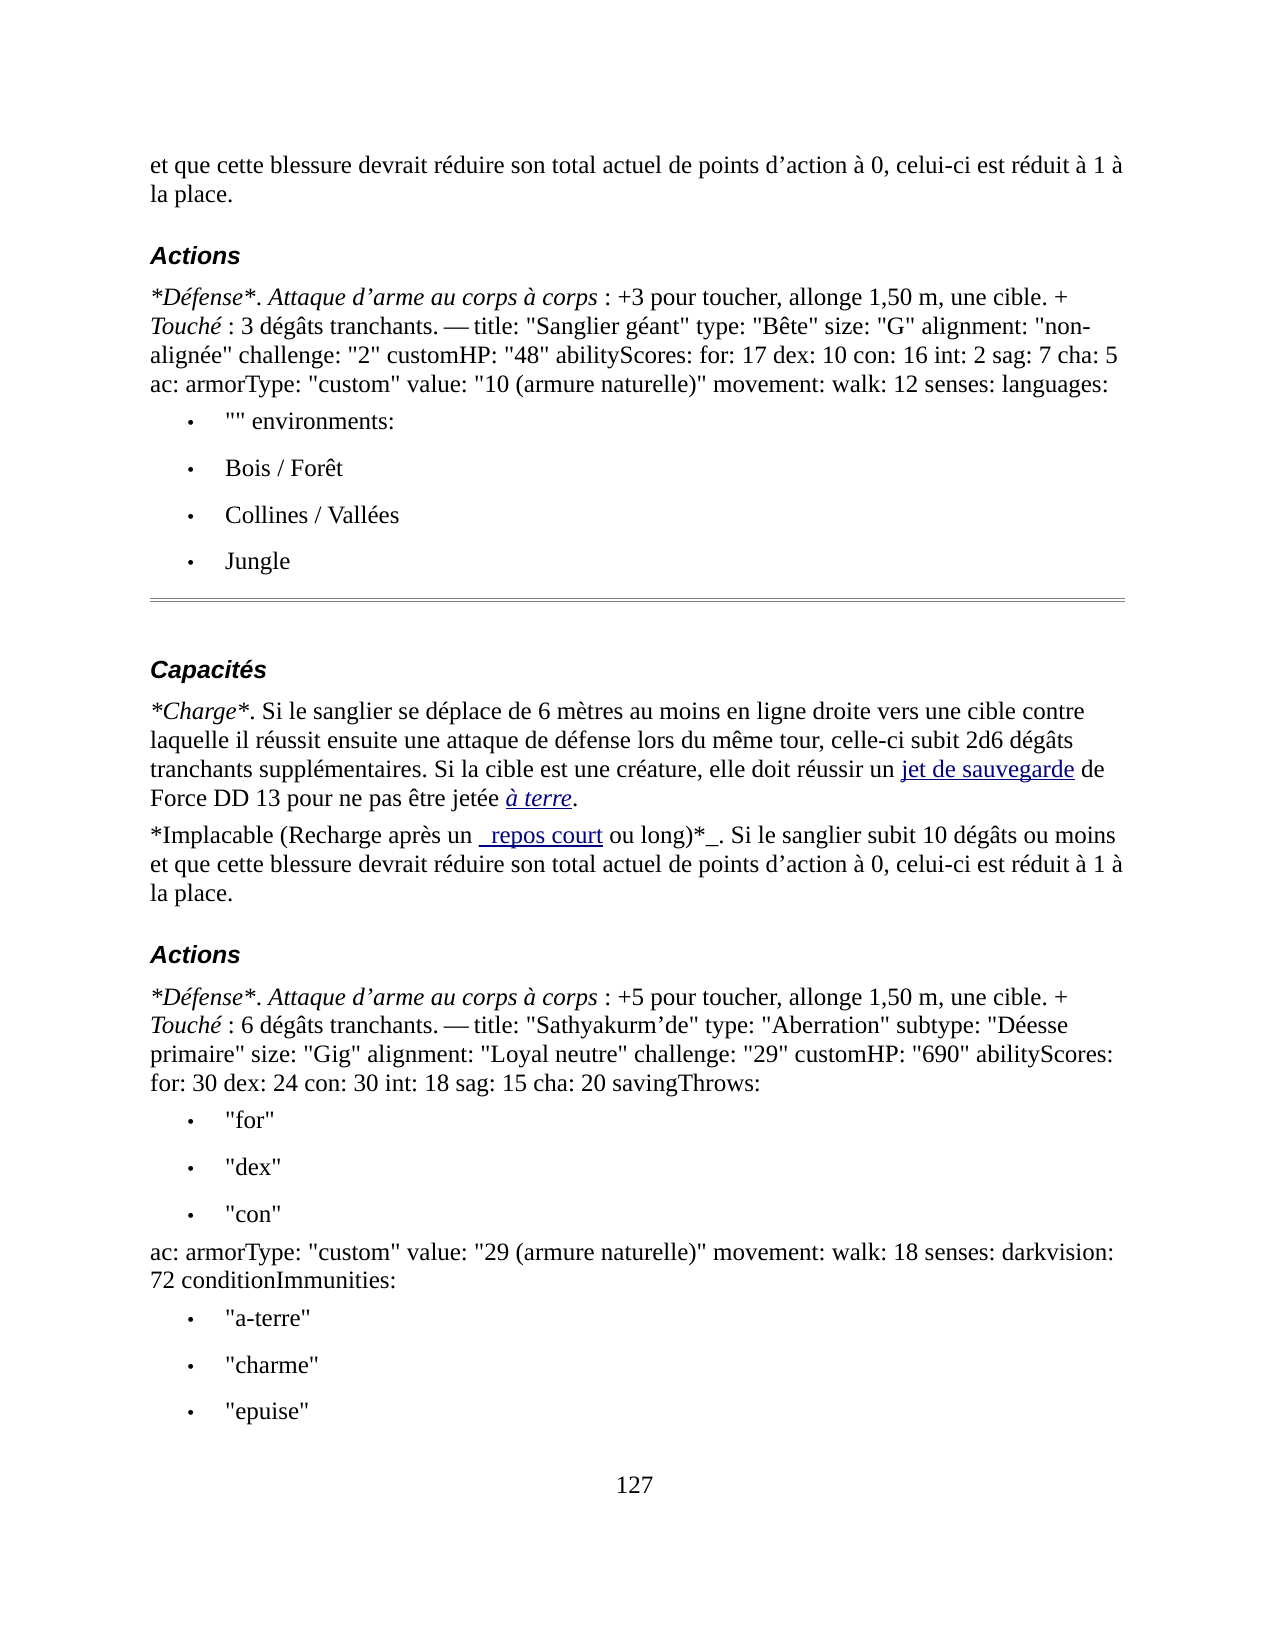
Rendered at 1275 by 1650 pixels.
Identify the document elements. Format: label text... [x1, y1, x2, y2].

list "epuise" [187, 1396, 1125, 1425]
list "" environments: [187, 406, 1125, 435]
text *Charge*. Si le sanglier se déplace de 6 mètres au moins en ligne droite vers une cible contre laquelle il réussit ensuite une attaque de défense lors du même tour, celle-ci subit 2d6 dégâts tranchants supplémentaires. Si la cible est une créature, elle doit réussir un jet de sauvegarde de Force DD 13 pour ne pas être jetée à terre. [150, 696, 1125, 811]
list "a-terre" [187, 1303, 1125, 1332]
text ac: armorType: "custom" value: "29 (armure naturelle)" movement: walk: 18 senses: darkvision: 72 conditionImmunities: [150, 1237, 1125, 1294]
list "con" [187, 1199, 1125, 1228]
list Bois / Forêt [187, 453, 1125, 482]
text *Implacable (Recharge après un _repos court ou long)*_. Si le sanglier subit 10 dégâts ou moins et que cette blessure devrait réduire son total actuel de points d’action à 0, celui-ci est réduit à 1 à la place. [150, 820, 1125, 907]
list "dex" [187, 1152, 1125, 1181]
text et que cette blessure devrait réduire son total actuel de points d’action à 0, celui-ci est réduit à 1 à la place. [150, 150, 1125, 207]
subtitle Actions [150, 941, 1125, 969]
text *Défense*. Attaque d’arme au corps à corps : +5 pour toucher, allonge 1,50 m, une cible. + Touché : 6 dégâts tranchants. — title: "Sathyakurm’de" type: "Aberration" subtype: "Déesse primaire" size: "Gig" alignment: "Loyal neutre" challenge: "29" customHP: "690" abilityScores: for: 30 dex: 24 con: 30 int: 18 sag: 15 cha: 20 savingThrows: [150, 982, 1125, 1097]
list Collines / Vallées [187, 500, 1125, 528]
list "charme" [187, 1350, 1125, 1378]
list Jungle [187, 546, 1125, 575]
subtitle Capacités [150, 655, 1125, 684]
subtitle Actions [150, 241, 1125, 270]
text *Défense*. Attaque d’arme au corps à corps : +3 pour toucher, allonge 1,50 m, une cible. + Touché : 3 dégâts tranchants. — title: "Sanglier géant" type: "Bête" size: "G" alignment: "non-alignée" challenge: "2" customHP: "48" abilityScores: for: 17 dex: 10 con: 16 int: 2 sag: 7 cha: 5 ac: armorType: "custom" value: "10 (armure naturelle)" movement: walk: 12 senses: languages: [150, 282, 1125, 397]
list "for" [187, 1106, 1125, 1134]
